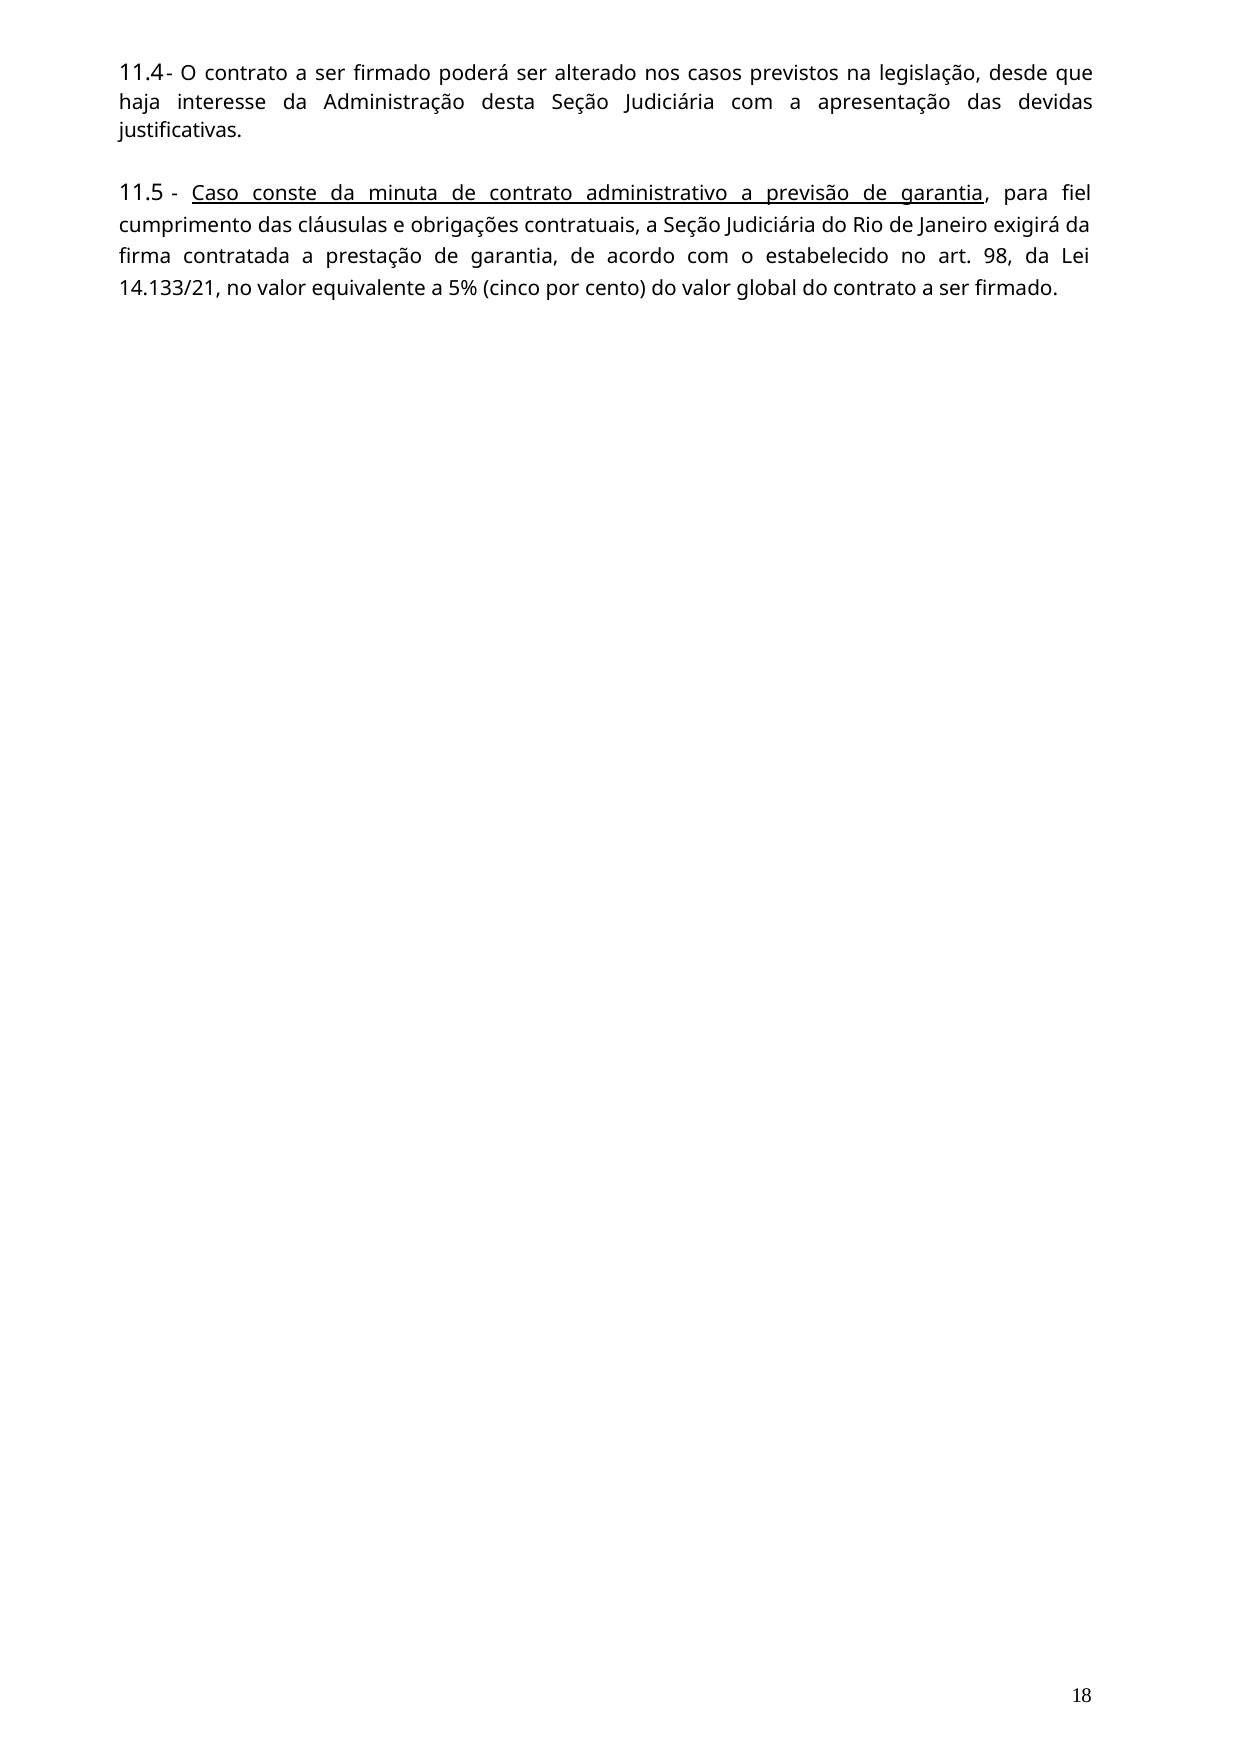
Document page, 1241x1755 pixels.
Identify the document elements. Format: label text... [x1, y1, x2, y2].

list - Caso conste da minuta de contrato administrativo a previsão de garantia, para fiel cumprimento das cláusulas e obrigações contratuais, a Seção Judiciária do Rio de Janeiro exigirá da firma contratada a prestação de garantia, de acordo com o estabelecido no art. 98, da Lei 14.133/21, no valor equivalente a 5% (cinco por cento) do valor global do contrato a ser firmado. [119, 176, 1091, 301]
list - O contrato a ser firmado poderá ser alterado nos casos previstos na legislação, desde que haja interesse da Administração desta Seção Judiciária com a apresentação das devidas justificativas. [119, 56, 1094, 144]
